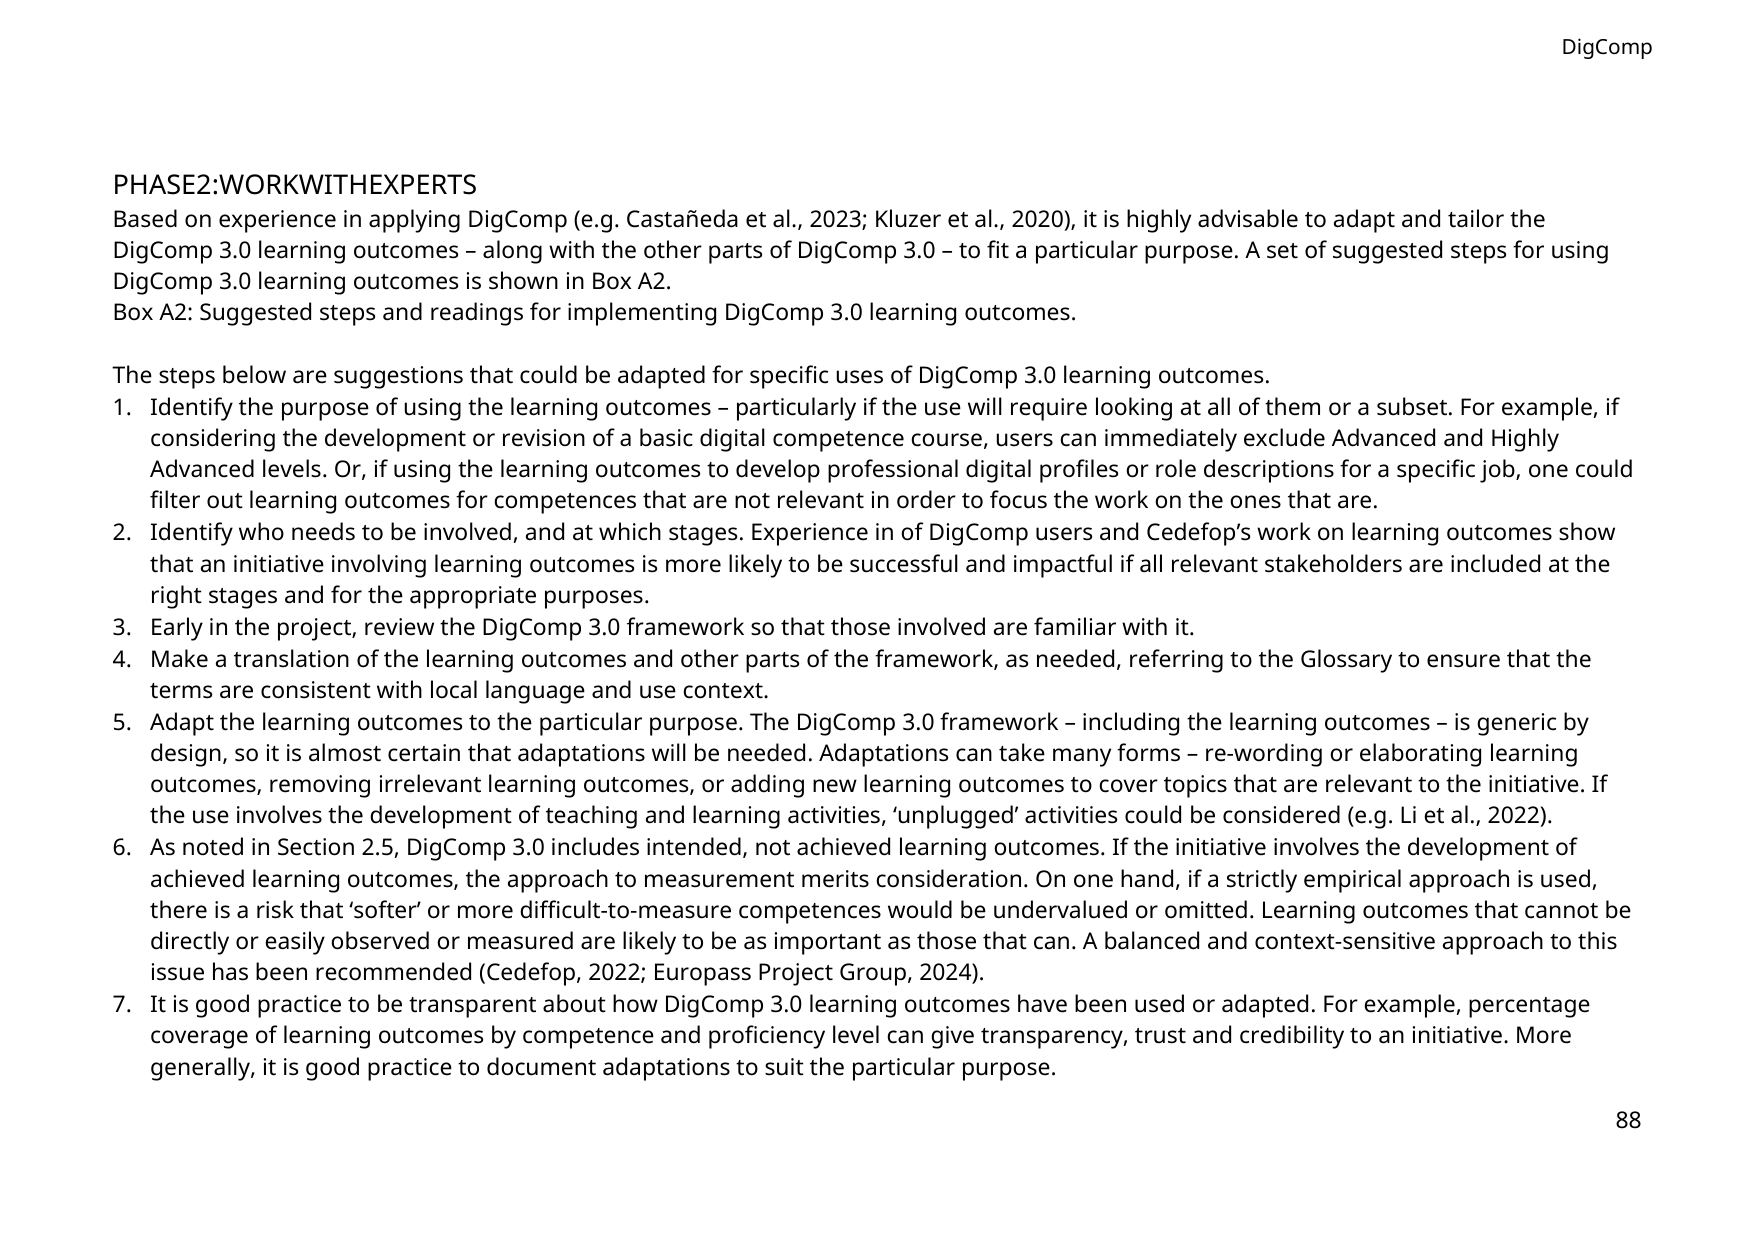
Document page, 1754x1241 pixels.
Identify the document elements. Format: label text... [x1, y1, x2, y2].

list Early in the project, review the DigComp 3.0 framework so that those involved are familiar with it. [112, 611, 1641, 642]
list Make a translation of the learning outcomes and other parts of the framework, as needed, referring to the Glossary to ensure that the terms are consistent with local language and use context. [112, 642, 1641, 705]
list Identify who needs to be involved, and at which stages. Experience in of DigComp users and Cedefop’s work on learning outcomes show that an initiative involving learning outcomes is more likely to be successful and impactful if all relevant stakeholders are included at the right stages and for the appropriate purposes. [112, 516, 1641, 610]
subtitle PHASE2:WORKWITHEXPERTS [112, 166, 1641, 202]
list As noted in Section 2.5, DigComp 3.0 includes intended, not achieved learning outcomes. If the initiative involves the development of achieved learning outcomes, the approach to measurement merits consideration. On one hand, if a strictly empirical approach is used, there is a risk that ‘softer’ or more difficult-to-measure competences would be undervalued or omitted. Learning outcomes that cannot be directly or easily observed or measured are likely to be as important as those that can. A balanced and context-sensitive approach to this issue has been recommended (Cedefop, 2022; Europass Project Group, 2024). [112, 831, 1641, 987]
text Based on experience in applying DigComp (e.g. Castañeda et al., 2023; Kluzer et al., 2020), it is highly advisable to adapt and tailor the DigComp 3.0 learning outcomes – along with the other parts of DigComp 3.0 – to fit a particular purpose. A set of suggested steps for using DigComp 3.0 learning outcomes is shown in Box A2. [112, 202, 1641, 296]
list Identify the purpose of using the learning outcomes – particularly if the use will require looking at all of them or a subset. For example, if considering the development or revision of a basic digital competence course, users can immediately exclude Advanced and Highly Advanced levels. Or, if using the learning outcomes to develop professional digital profiles or role descriptions for a specific job, one could filter out learning outcomes for competences that are not relevant in order to focus the work on the ones that are. [112, 391, 1641, 516]
list Adapt the learning outcomes to the particular purpose. The DigComp 3.0 framework – including the learning outcomes – is generic by design, so it is almost certain that adaptations will be needed. Adaptations can take many forms – re-wording or elaborating learning outcomes, removing irrelevant learning outcomes, or adding new learning outcomes to cover topics that are relevant to the initiative. If the use involves the development of teaching and learning activities, ‘unplugged’ activities could be considered (e.g. Li et al., 2022). [112, 706, 1641, 831]
text Box A2: Suggested steps and readings for implementing DigComp 3.0 learning outcomes. [112, 296, 1641, 327]
text The steps below are suggestions that could be adapted for specific uses of DigComp 3.0 learning outcomes. [112, 359, 1641, 390]
list It is good practice to be transparent about how DigComp 3.0 learning outcomes have been used or adapted. For example, percentage coverage of learning outcomes by competence and proficiency level can give transparency, trust and credibility to an initiative. More generally, it is good practice to document adaptations to suit the particular purpose. [112, 988, 1641, 1082]
